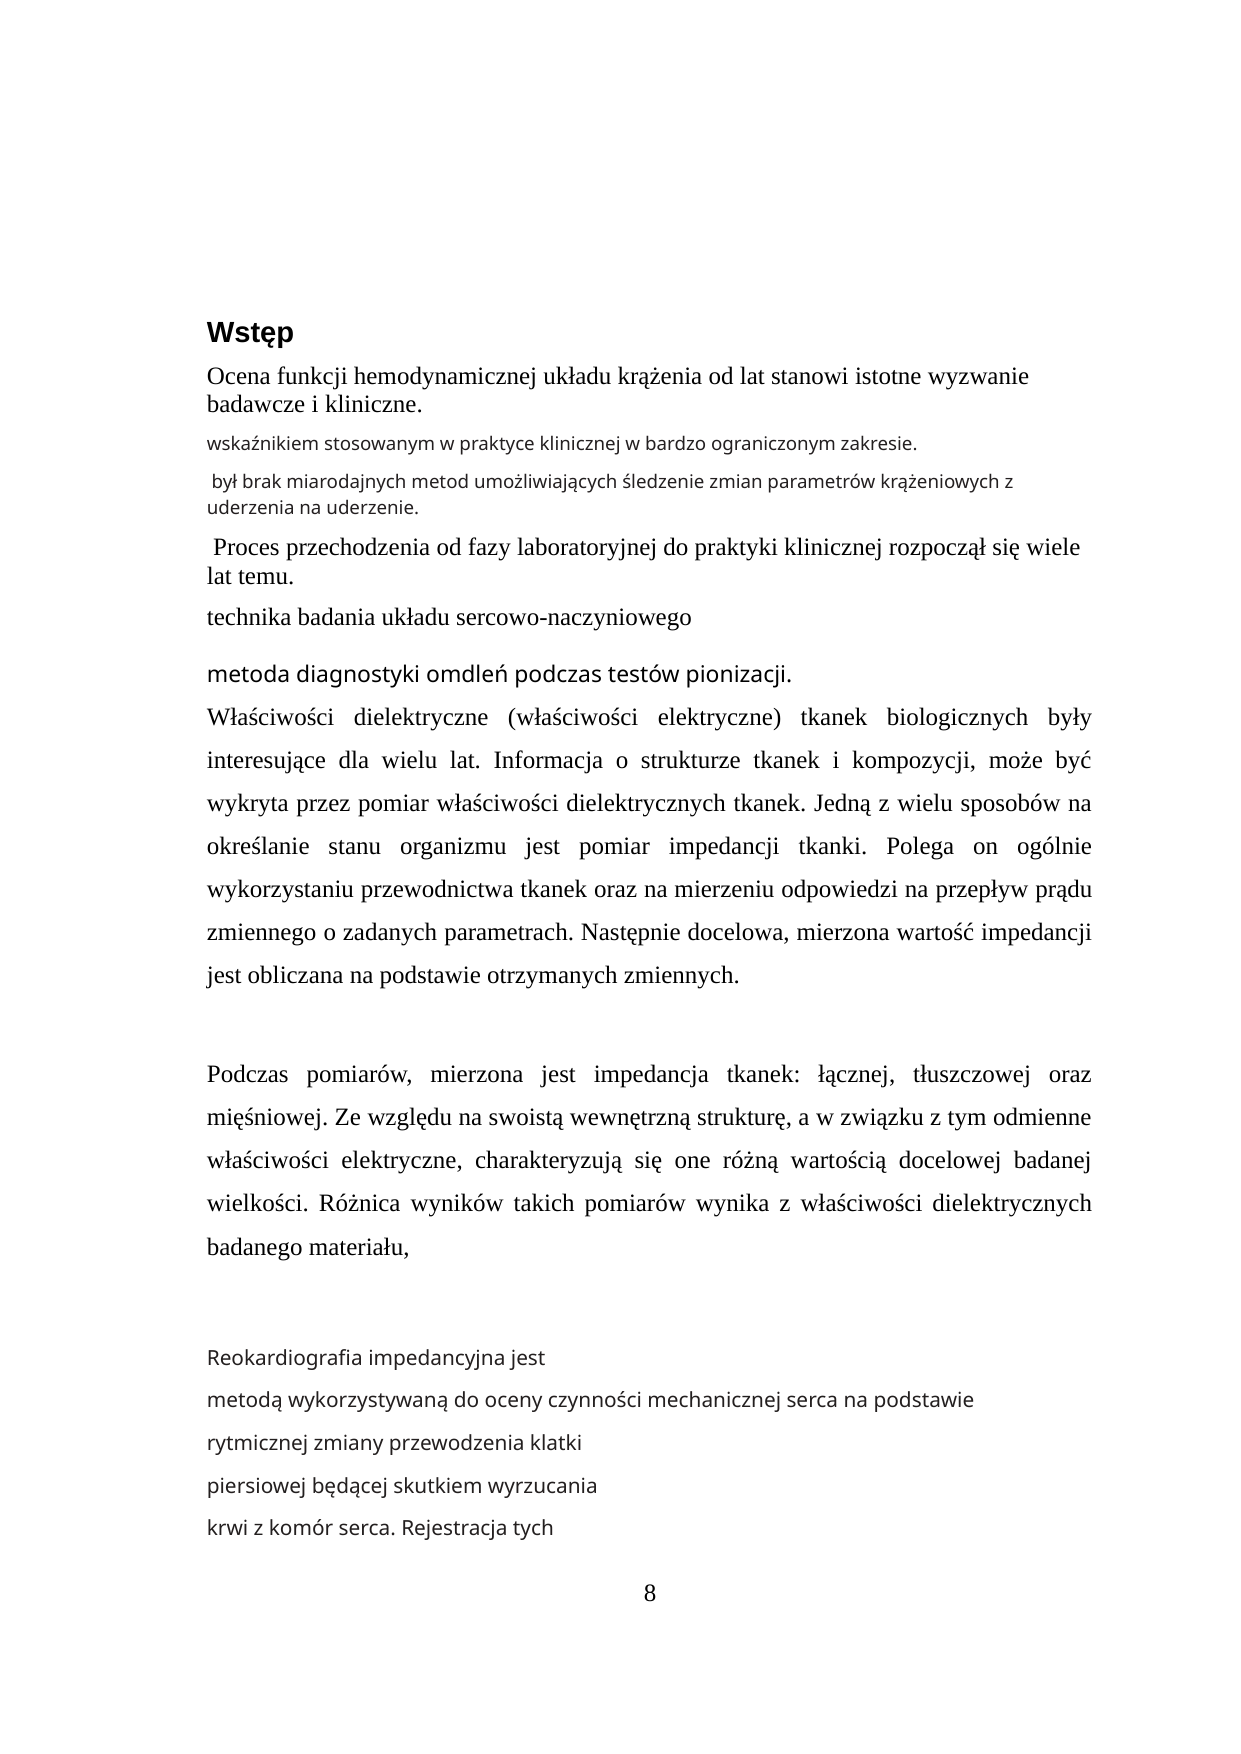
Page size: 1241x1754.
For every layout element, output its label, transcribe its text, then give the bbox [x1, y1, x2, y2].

text Ocena funkcji hemodynamicznej układu krążenia od lat stanowi istotne wyzwanie badawcze i kliniczne. [207, 361, 1093, 418]
text Podczas pomiarów, mierzona jest impedancja tkanek: łącznej, tłuszczowej oraz mięśniowej. Ze względu na swoistą wewnętrzną strukturę, a w związku z tym odmienne właściwości elektryczne, charakteryzują się one różną wartością docelowej badanej wielkości. Różnica wyników takich pomiarów wynika z właściwości dielektrycznych badanego materiału, [207, 1016, 1093, 1260]
text był brak miarodajnych metod umożliwiających śledzenie zmian parametrów krążeniowych z uderzenia na uderzenie. [207, 469, 1093, 520]
text metoda diagnostyki omdleń podczas testów pionizacji. [207, 658, 1093, 689]
text Reokardiografia impedancyjna jest metodą wykorzystywaną do oceny czynności mechanicznej serca na podstawie rytmicznej zmiany przewodzenia klatki piersiowej będącej skutkiem wyrzucania krwi z komór serca. Rejestracja tych [207, 1343, 1093, 1542]
text Właściwości dielektryczne (właściwości elektryczne) tkanek biologicznych były interesujące dla wielu lat. Informacja o strukturze tkanek i kompozycji, może być wykryta przez pomiar właściwości dielektrycznych tkanek. Jedną z wielu sposobów na określanie stanu organizmu jest pomiar impedancji tkanki. Polega on ogólnie wykorzystaniu przewodnictwa tkanek oraz na mierzeniu odpowiedzi na przepływ prądu zmiennego o zadanych parametrach. Następnie docelowa, mierzona wartość impedancji jest obliczana na podstawie otrzymanych zmiennych. [207, 702, 1093, 989]
subtitle Wstęp [207, 315, 1093, 348]
text Proces przechodzenia od fazy laboratoryjnej do praktyki klinicznej rozpoczął się wiele lat temu. [207, 532, 1093, 590]
text wskaźnikiem stosowanym w praktyce klinicznej w bardzo ograniczonym zakresie. [207, 431, 1093, 456]
text technika badania układu sercowo-naczyniowego [207, 602, 1093, 631]
